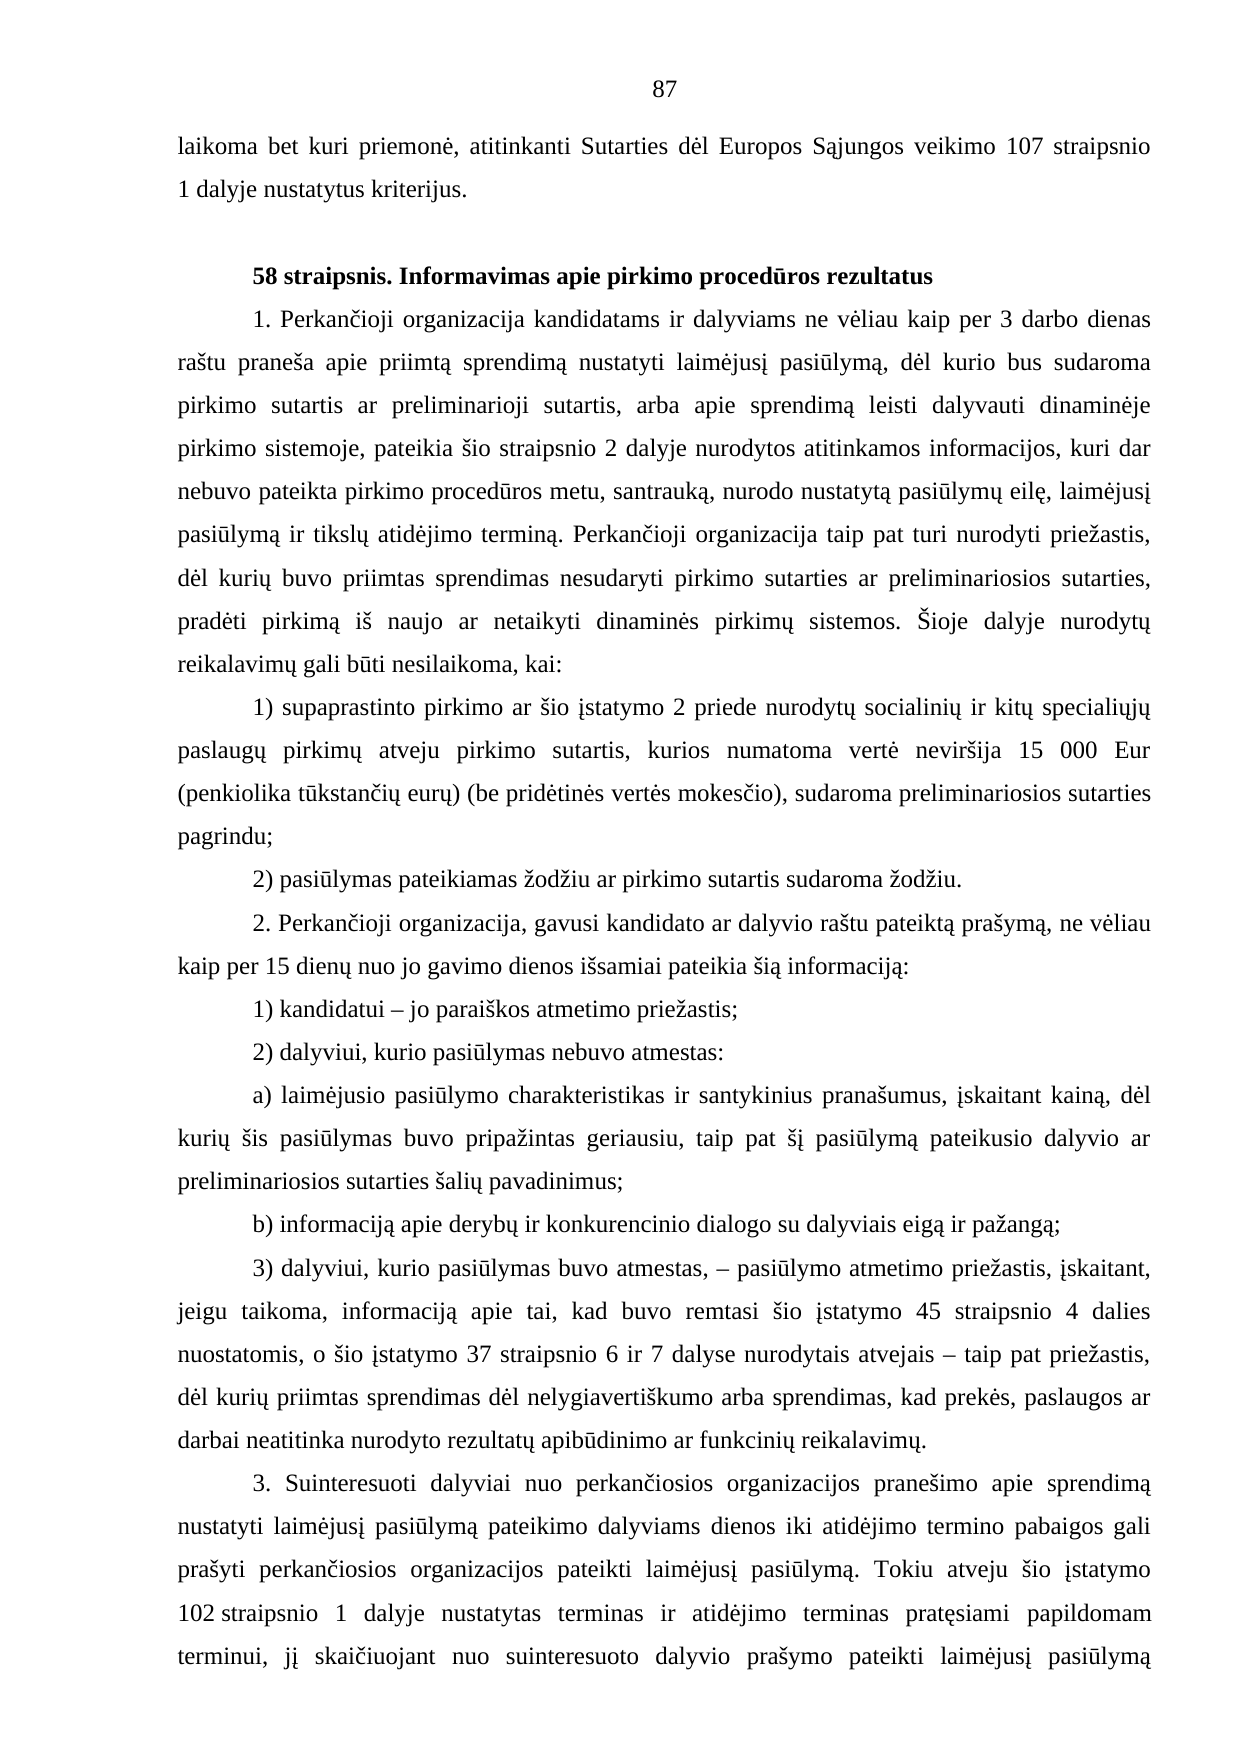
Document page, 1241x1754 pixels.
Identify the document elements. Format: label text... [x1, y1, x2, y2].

text 1) kandidatui – jo paraiškos atmetimo priežastis; [177, 994, 1152, 1023]
text 2) dalyviui, kurio pasiūlymas nebuvo atmestas: [177, 1037, 1152, 1066]
text b) informaciją apie derybų ir konkurencinio dialogo su dalyviais eigą ir pažangą; [177, 1209, 1152, 1238]
text 58 straipsnis. Informavimas apie pirkimo procedūros rezultatus [177, 261, 1152, 289]
text a) laimėjusio pasiūlymo charakteristikas ir santykinius pranašumus, įskaitant kainą, dėl kurių šis pasiūlymas buvo pripažintas geriausiu, taip pat šį pasiūlymą pateikusio dalyvio ar preliminariosios sutarties šalių pavadinimus; [177, 1080, 1152, 1195]
text laikoma bet kuri priemonė, atitinkanti Sutarties dėl Europos Sąjungos veikimo 107 straipsnio 1 dalyje nustatytus kriterijus. [177, 131, 1152, 203]
text 2) pasiūlymas pateikiamas žodžiu ar pirkimo sutartis sudaroma žodžiu. [177, 864, 1152, 893]
text 3) dalyviui, kurio pasiūlymas buvo atmestas, – pasiūlymo atmetimo priežastis, įskaitant, jeigu taikoma, informaciją apie tai, kad buvo remtasi šio įstatymo 45 straipsnio 4 dalies nuostatomis, o šio įstatymo 37 straipsnio 6 ir 7 dalyse nurodytais atvejais – taip pat priežastis, dėl kurių priimtas sprendimas dėl nelygiavertiškumo arba sprendimas, kad prekės, paslaugos ar darbai neatitinka nurodyto rezultatų apibūdinimo ar funkcinių reikalavimų. [177, 1253, 1152, 1454]
text 2. Perkančioji organizacija, gavusi kandidato ar dalyvio raštu pateiktą prašymą, ne vėliau kaip per 15 dienų nuo jo gavimo dienos išsamiai pateikia šią informaciją: [177, 908, 1152, 979]
text 1) supaprastinto pirkimo ar šio įstatymo 2 priede nurodytų socialinių ir kitų specialiųjų paslaugų pirkimų atveju pirkimo sutartis, kurios numatoma vertė neviršija 15 000 Eur (penkiolika tūkstančių eurų) (be pridėtinės vertės mokesčio), sudaroma preliminariosios sutarties pagrindu; [177, 692, 1152, 850]
text 1. Perkančioji organizacija kandidatams ir dalyviams ne vėliau kaip per 3 darbo dienas raštu praneša apie priimtą sprendimą nustatyti laimėjusį pasiūlymą, dėl kurio bus sudaroma pirkimo sutartis ar preliminarioji sutartis, arba apie sprendimą leisti dalyvauti dinaminėje pirkimo sistemoje, pateikia šio straipsnio 2 dalyje nurodytos atitinkamos informacijos, kuri dar nebuvo pateikta pirkimo procedūros metu, santrauką, nurodo nustatytą pasiūlymų eilę, laimėjusį pasiūlymą ir tikslų atidėjimo terminą. Perkančioji organizacija taip pat turi nurodyti priežastis, dėl kurių buvo priimtas sprendimas nesudaryti pirkimo sutarties ar preliminariosios sutarties, pradėti pirkimą iš naujo ar netaikyti dinaminės pirkimų sistemos. Šioje dalyje nurodytų reikalavimų gali būti nesilaikoma, kai: [177, 304, 1152, 678]
text 3. Suinteresuoti dalyviai nuo perkančiosios organizacijos pranešimo apie sprendimą nustatyti laimėjusį pasiūlymą pateikimo dalyviams dienos iki atidėjimo termino pabaigos gali prašyti perkančiosios organizacijos pateikti laimėjusį pasiūlymą. Tokiu atveju šio įstatymo 102 straipsnio 1 dalyje nustatytas terminas ir atidėjimo terminas pratęsiami papildomam terminui, jį skaičiuojant nuo suinteresuoto dalyvio prašymo pateikti laimėjusį pasiūlymą [177, 1468, 1152, 1669]
